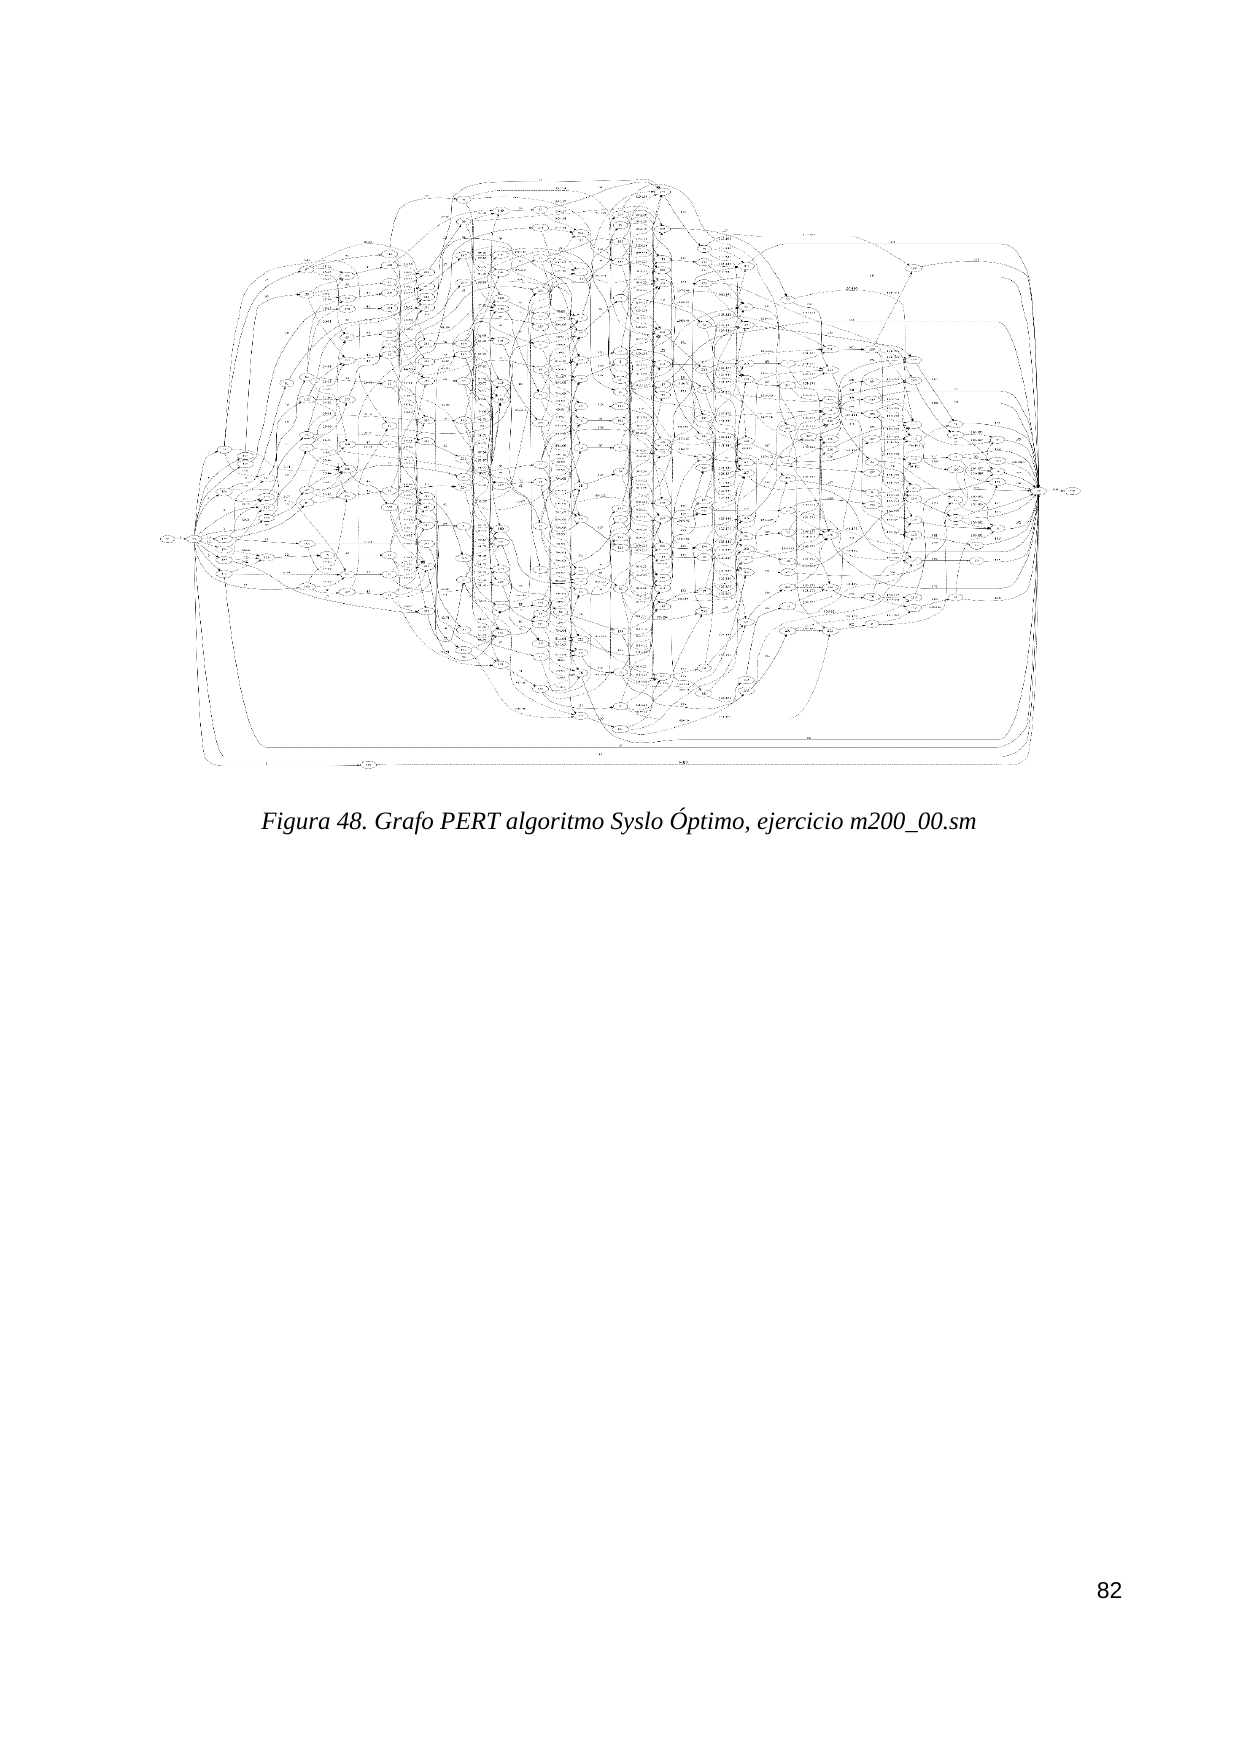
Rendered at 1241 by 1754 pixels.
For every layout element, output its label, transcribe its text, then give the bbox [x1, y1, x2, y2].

text Figura 48. Grafo PERT algoritmo Syslo Óptimo, ejercicio m200_00.sm [118, 806, 1122, 835]
picture [159, 177, 1081, 769]
